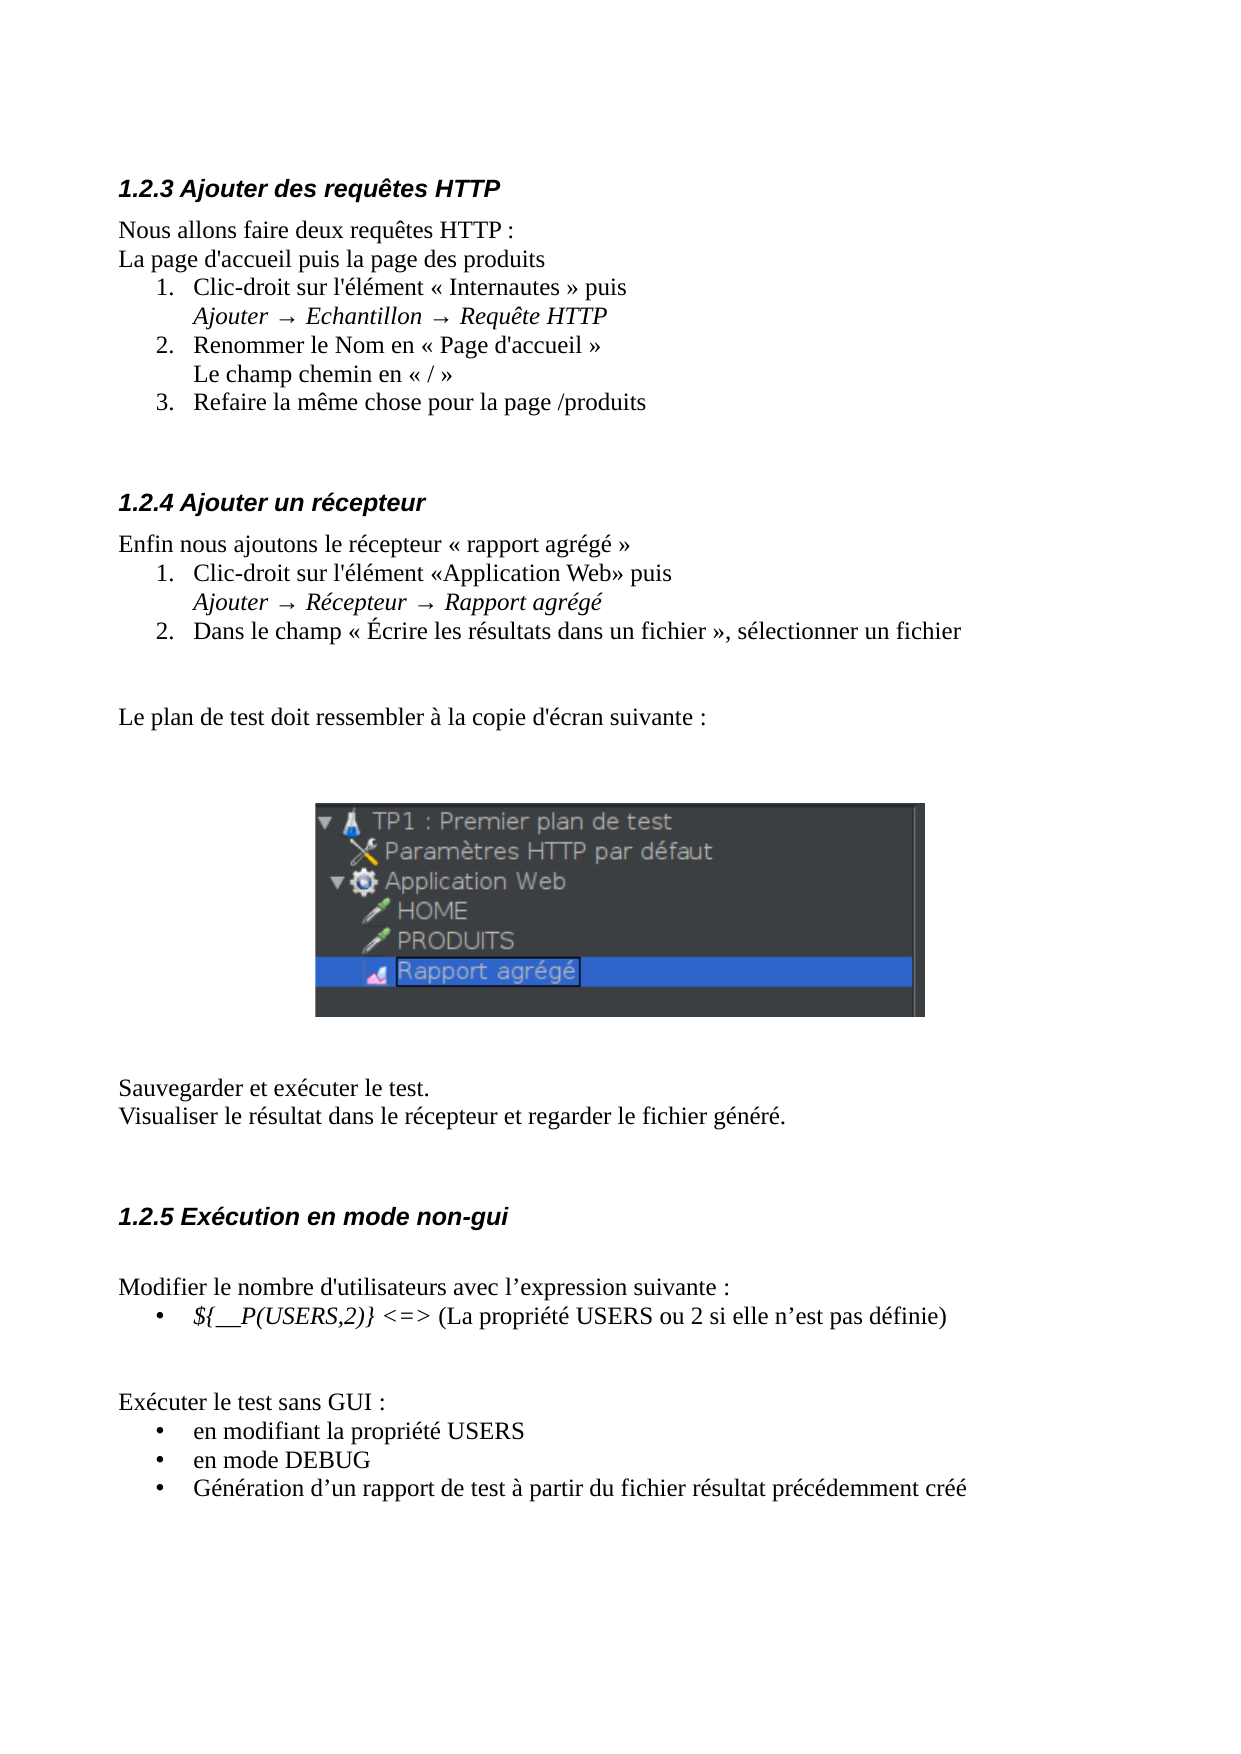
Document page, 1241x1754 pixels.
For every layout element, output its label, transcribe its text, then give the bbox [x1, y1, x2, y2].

list en modifiant la propriété USERS [156, 1416, 1122, 1445]
list Renommer le Nom en « Page d'accueil » Le champ chemin en « / » [156, 330, 1122, 387]
text Le plan de test doit ressembler à la copie d'écran suivante : [118, 702, 1122, 731]
list Génération d’un rapport de test à partir du fichier résultat précédemment créé [156, 1473, 1122, 1502]
text Exécuter le test sans GUI : [118, 1387, 1122, 1416]
subtitle 1.2.3 Ajouter des requêtes HTTP [118, 174, 1122, 202]
list en mode DEBUG [156, 1445, 1122, 1473]
text Modifier le nombre d'utilisateurs avec l’expression suivante : [118, 1272, 1122, 1301]
text Visualiser le résultat dans le récepteur et regarder le fichier généré. [118, 1101, 1122, 1130]
text Enfin nous ajoutons le récepteur « rapport agrégé » [118, 529, 1122, 558]
list Clic-droit sur l'élément «Application Web» puis Ajouter → Récepteur → Rapport agrégé [156, 558, 1122, 616]
text Nous allons faire deux requêtes HTTP : [118, 215, 1122, 244]
subtitle 1.2.5 Exécution en mode non-gui [118, 1202, 1122, 1231]
list Refaire la même chose pour la page /produits [156, 387, 1122, 416]
list Dans le champ « Écrire les résultats dans un fichier », sélectionner un fichier [156, 616, 1122, 644]
picture [315, 803, 925, 1017]
list ${__P(USERS,2)} <=> (La propriété USERS ou 2 si elle n’est pas définie) [156, 1301, 1122, 1330]
text La page d'accueil puis la page des produits [118, 244, 1122, 272]
subtitle 1.2.4 Ajouter un récepteur [118, 488, 1122, 517]
text Sauvegarder et exécuter le test. [118, 1073, 1122, 1101]
list Clic-droit sur l'élément « Internautes » puis Ajouter → Echantillon → Requête HTTP [156, 272, 1122, 330]
